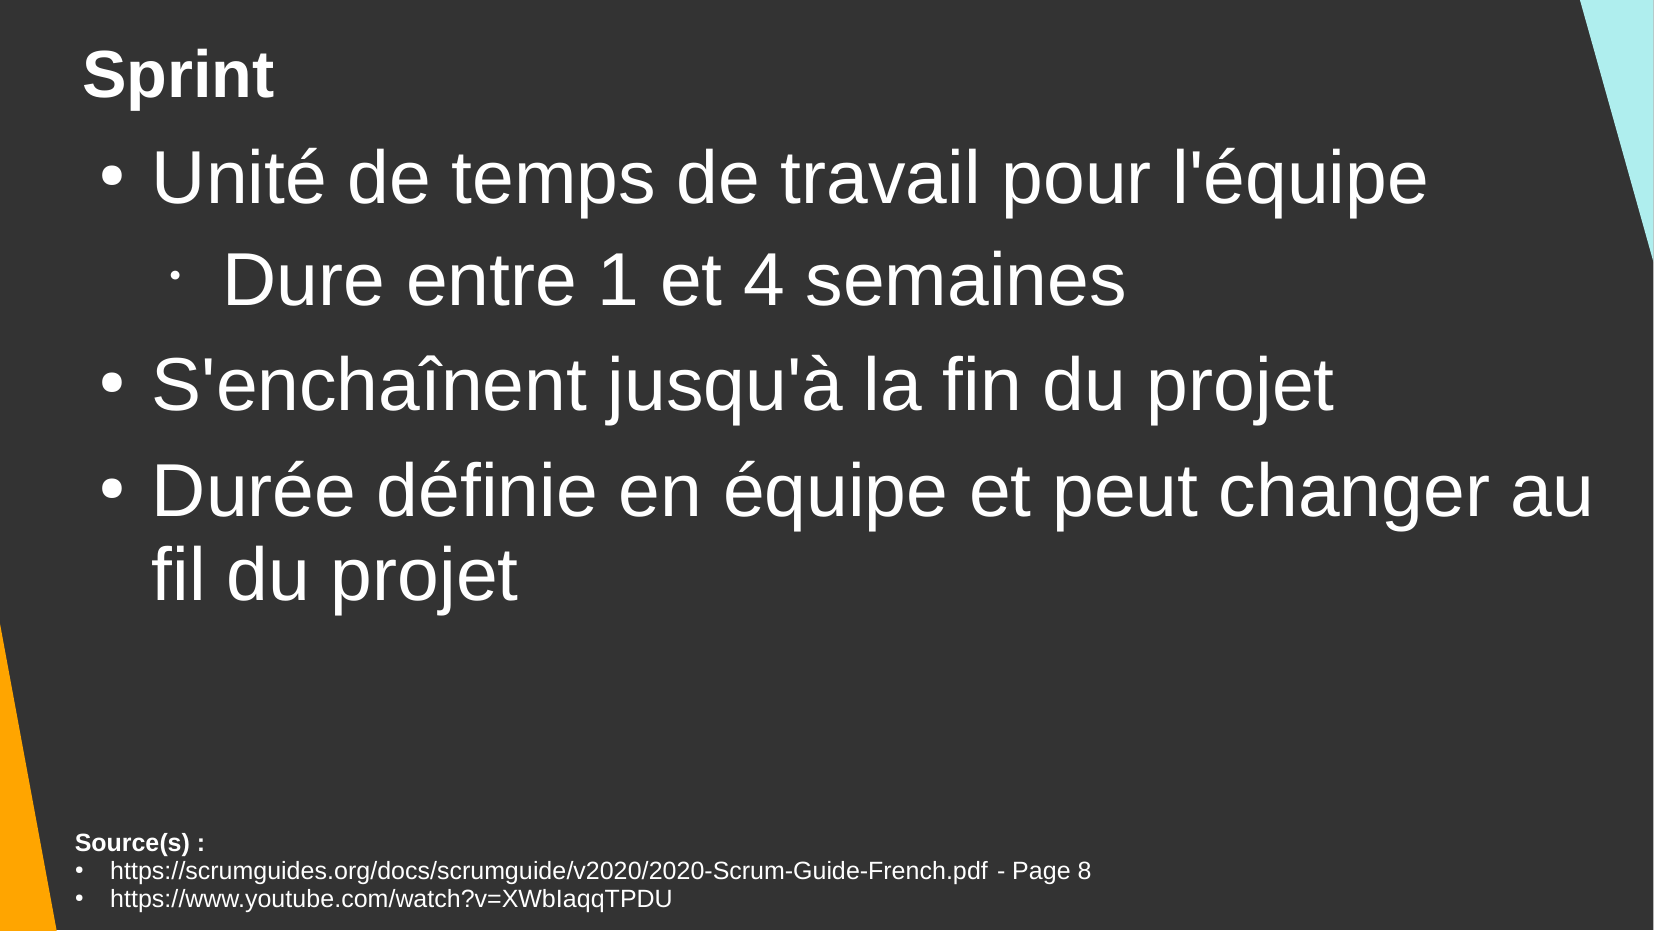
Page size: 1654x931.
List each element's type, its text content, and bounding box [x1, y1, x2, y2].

text_box [0, 623, 57, 931]
title Sprint [82, 37, 1571, 122]
text_box Source(s) : https://scrumguides.org/docs/scrumguide/v2020/2020-Scrum-Guide-French.pdf - Page 8 https://www.youtube.com/watch?v=XWbIaqqTPDU [60, 821, 1546, 921]
list Unité de temps de travail pour l'équipe Dure entre 1 et 4 semaines S'enchaînent jusqu'à la fin du projet Durée définie en équipe et peut changer au fil du projet [80, 135, 1620, 777]
text_box [1579, 0, 1654, 265]
